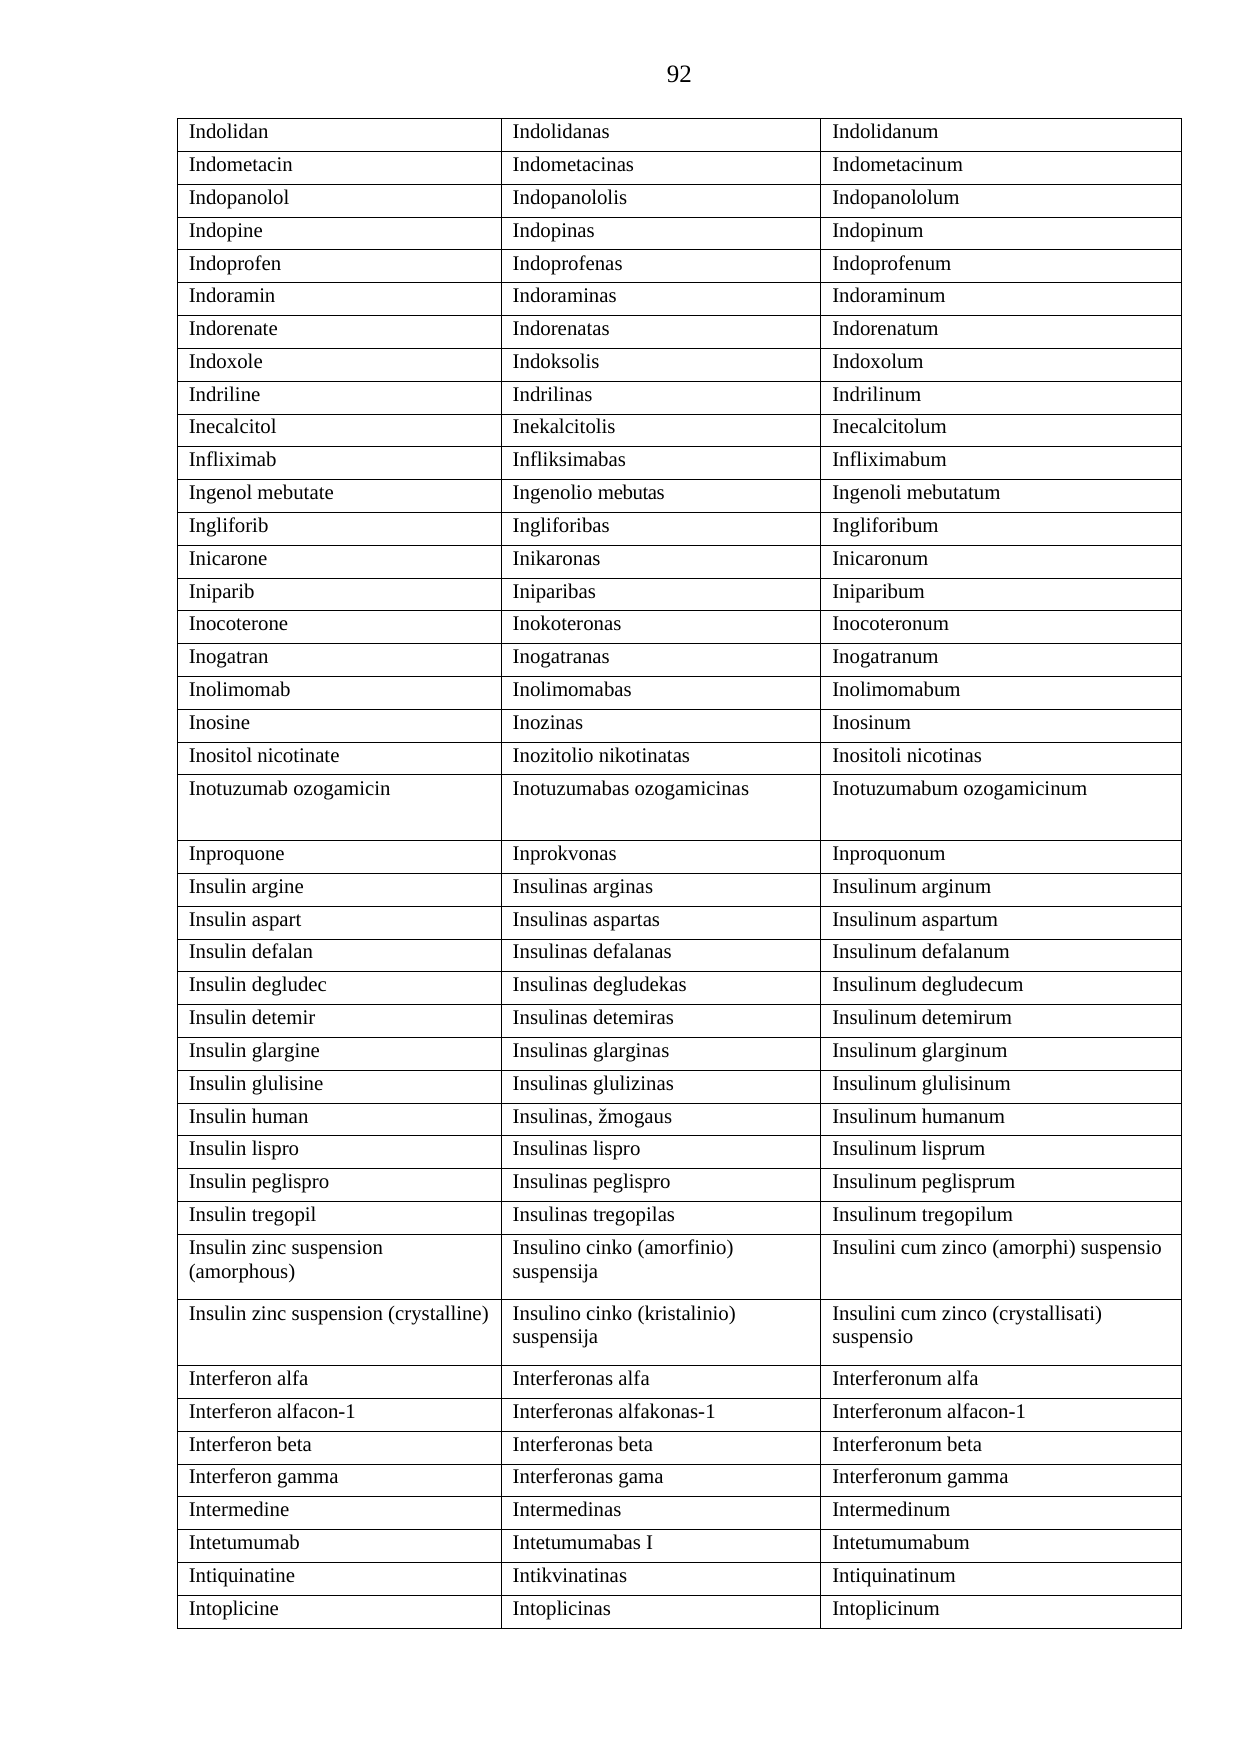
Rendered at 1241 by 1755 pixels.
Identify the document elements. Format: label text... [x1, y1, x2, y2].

table_cell Insulinas glarginas [502, 1038, 820, 1070]
table_cell Insulin defalan [178, 940, 501, 971]
table_cell Insulin argine [178, 874, 501, 906]
table_cell Indoprofenas [502, 250, 820, 282]
table_cell Indometacinum [821, 152, 1181, 184]
table_cell Interferon alfa [178, 1366, 501, 1398]
table_cell Insulino cinko (kristalinio) suspensija [502, 1300, 820, 1365]
table_cell Insulin lispro [178, 1136, 501, 1168]
table_cell Iniparibum [821, 579, 1181, 610]
table_cell Inosine [178, 710, 501, 742]
table_cell Insulinas glulizinas [502, 1071, 820, 1102]
table_cell Interferonum alfa [821, 1366, 1181, 1398]
table_cell Interferon gamma [178, 1465, 501, 1496]
table_cell Indoxole [178, 349, 501, 381]
table_cell Insulinas arginas [502, 874, 820, 906]
table_cell Intikvinatinas [502, 1563, 820, 1595]
table_cell Indolidan [178, 119, 501, 151]
table_cell Insulinum humanum [821, 1104, 1181, 1135]
table_cell Insulinum aspartum [821, 907, 1181, 938]
table_cell Indometacin [178, 152, 501, 184]
table_cell Insulin aspart [178, 907, 501, 938]
table_cell Insulinas degludekas [502, 972, 820, 1004]
table_cell Insulinum lisprum [821, 1136, 1181, 1168]
table_cell Inolimomab [178, 677, 501, 709]
table_cell Indoxolum [821, 349, 1181, 381]
table_cell Ingenolio mebutas [502, 480, 820, 512]
table_cell Indoksolis [502, 349, 820, 381]
table_cell Intoplicine [178, 1596, 501, 1627]
table_cell Inositoli nicotinas [821, 743, 1181, 774]
table_cell Indrilinas [502, 382, 820, 413]
table_cell Insulinas aspartas [502, 907, 820, 938]
table_cell Indopinum [821, 218, 1181, 249]
table_cell Insulinas peglispro [502, 1169, 820, 1201]
table_cell Intermedinum [821, 1497, 1181, 1529]
table_cell Indorenatum [821, 316, 1181, 348]
table_cell Interferonas alfakonas-1 [502, 1399, 820, 1431]
table_cell Interferonum alfacon-1 [821, 1399, 1181, 1431]
table_cell Ingenol mebutate [178, 480, 501, 512]
table_cell Insulino cinko (amorfinio) suspensija [502, 1235, 820, 1299]
table_cell Indoraminas [502, 283, 820, 315]
table_cell Insulinum tregopilum [821, 1202, 1181, 1234]
table_cell Inogatranum [821, 644, 1181, 676]
table_cell Insulin glulisine [178, 1071, 501, 1102]
table_cell Intermedinas [502, 1497, 820, 1529]
table_cell Intoplicinas [502, 1596, 820, 1627]
table_cell Inolimomabas [502, 677, 820, 709]
table_cell Inecalcitol [178, 415, 501, 446]
table_cell Indopanololum [821, 185, 1181, 217]
table_cell Inokoteronas [502, 611, 820, 643]
table_cell Indopanolol [178, 185, 501, 217]
table_cell Insulin zinc suspension (amorphous) [178, 1235, 501, 1299]
table_cell Insulini cum zinco (amorphi) suspensio [821, 1235, 1181, 1299]
table_cell Insulinum detemirum [821, 1005, 1181, 1037]
table_cell Insulinum peglisprum [821, 1169, 1181, 1201]
table_cell Indoprofen [178, 250, 501, 282]
table_cell Interferonas beta [502, 1432, 820, 1463]
table_cell Indolidanum [821, 119, 1181, 151]
table_cell Inotuzumabas ozogamicinas [502, 775, 820, 840]
table_cell Insulinum glulisinum [821, 1071, 1181, 1102]
table_cell Insulinum arginum [821, 874, 1181, 906]
table_cell Inocoterone [178, 611, 501, 643]
table_cell Inogatran [178, 644, 501, 676]
table_cell Inozinas [502, 710, 820, 742]
table_cell Indriline [178, 382, 501, 413]
table_cell Insulinas defalanas [502, 940, 820, 971]
table_cell Inekalcitolis [502, 415, 820, 446]
table_cell Insulin zinc suspension (crystalline) [178, 1300, 501, 1365]
table_cell Indoramin [178, 283, 501, 315]
table_cell Inositol nicotinate [178, 743, 501, 774]
table_cell Insulinas detemiras [502, 1005, 820, 1037]
table_cell Inocoteronum [821, 611, 1181, 643]
table_cell Indorenate [178, 316, 501, 348]
table_cell Inicarone [178, 546, 501, 577]
table_cell Insulin human [178, 1104, 501, 1135]
table_cell Intetumumabas I [502, 1530, 820, 1562]
table_cell Insulin glargine [178, 1038, 501, 1070]
table_cell Inecalcitolum [821, 415, 1181, 446]
table_cell Insulini cum zinco (crystallisati) suspensio [821, 1300, 1181, 1365]
table_cell Indoraminum [821, 283, 1181, 315]
table_cell Indopinas [502, 218, 820, 249]
table_cell Indometacinas [502, 152, 820, 184]
table_cell Intiquinatinum [821, 1563, 1181, 1595]
table_cell Infliksimabas [502, 447, 820, 479]
table_cell Ingliforibas [502, 513, 820, 545]
table_cell Interferonum beta [821, 1432, 1181, 1463]
table_cell Inprokvonas [502, 841, 820, 873]
table_cell Inolimomabum [821, 677, 1181, 709]
table_cell Intetumumab [178, 1530, 501, 1562]
table_cell Indopine [178, 218, 501, 249]
table_cell Indopanololis [502, 185, 820, 217]
table_cell Inproquone [178, 841, 501, 873]
table_cell Interferonas gama [502, 1465, 820, 1496]
table_cell Intermedine [178, 1497, 501, 1529]
table_cell Infliximabum [821, 447, 1181, 479]
table_cell Interferon beta [178, 1432, 501, 1463]
table_cell Inikaronas [502, 546, 820, 577]
table_cell Indrilinum [821, 382, 1181, 413]
table_cell Insulinas, žmogaus [502, 1104, 820, 1135]
table_cell Insulinum defalanum [821, 940, 1181, 971]
table_cell Interferon alfacon-1 [178, 1399, 501, 1431]
table_cell Intoplicinum [821, 1596, 1181, 1627]
table_cell Interferonas alfa [502, 1366, 820, 1398]
table_cell Inosinum [821, 710, 1181, 742]
table_cell Infliximab [178, 447, 501, 479]
table_cell Intiquinatine [178, 1563, 501, 1595]
table_cell Insulinum degludecum [821, 972, 1181, 1004]
table_cell Iniparib [178, 579, 501, 610]
table_cell Insulin peglispro [178, 1169, 501, 1201]
table_cell Indolidanas [502, 119, 820, 151]
table_cell Insulinum glarginum [821, 1038, 1181, 1070]
table_cell Ingenoli mebutatum [821, 480, 1181, 512]
table_cell Insulin tregopil [178, 1202, 501, 1234]
table_cell Inproquonum [821, 841, 1181, 873]
table_cell Indorenatas [502, 316, 820, 348]
table_cell Insulinas lispro [502, 1136, 820, 1168]
table_cell Inogatranas [502, 644, 820, 676]
table_cell Insulin detemir [178, 1005, 501, 1037]
table_cell Insulin degludec [178, 972, 501, 1004]
table_cell Ingliforibum [821, 513, 1181, 545]
table_cell Ingliforib [178, 513, 501, 545]
table_cell Interferonum gamma [821, 1465, 1181, 1496]
table_cell Inotuzumabum ozogamicinum [821, 775, 1181, 840]
table_cell Inicaronum [821, 546, 1181, 577]
table_cell Insulinas tregopilas [502, 1202, 820, 1234]
table_cell Intetumumabum [821, 1530, 1181, 1562]
table_cell Indoprofenum [821, 250, 1181, 282]
table_cell Inozitolio nikotinatas [502, 743, 820, 774]
table_cell Iniparibas [502, 579, 820, 610]
table_cell Inotuzumab ozogamicin [178, 775, 501, 840]
